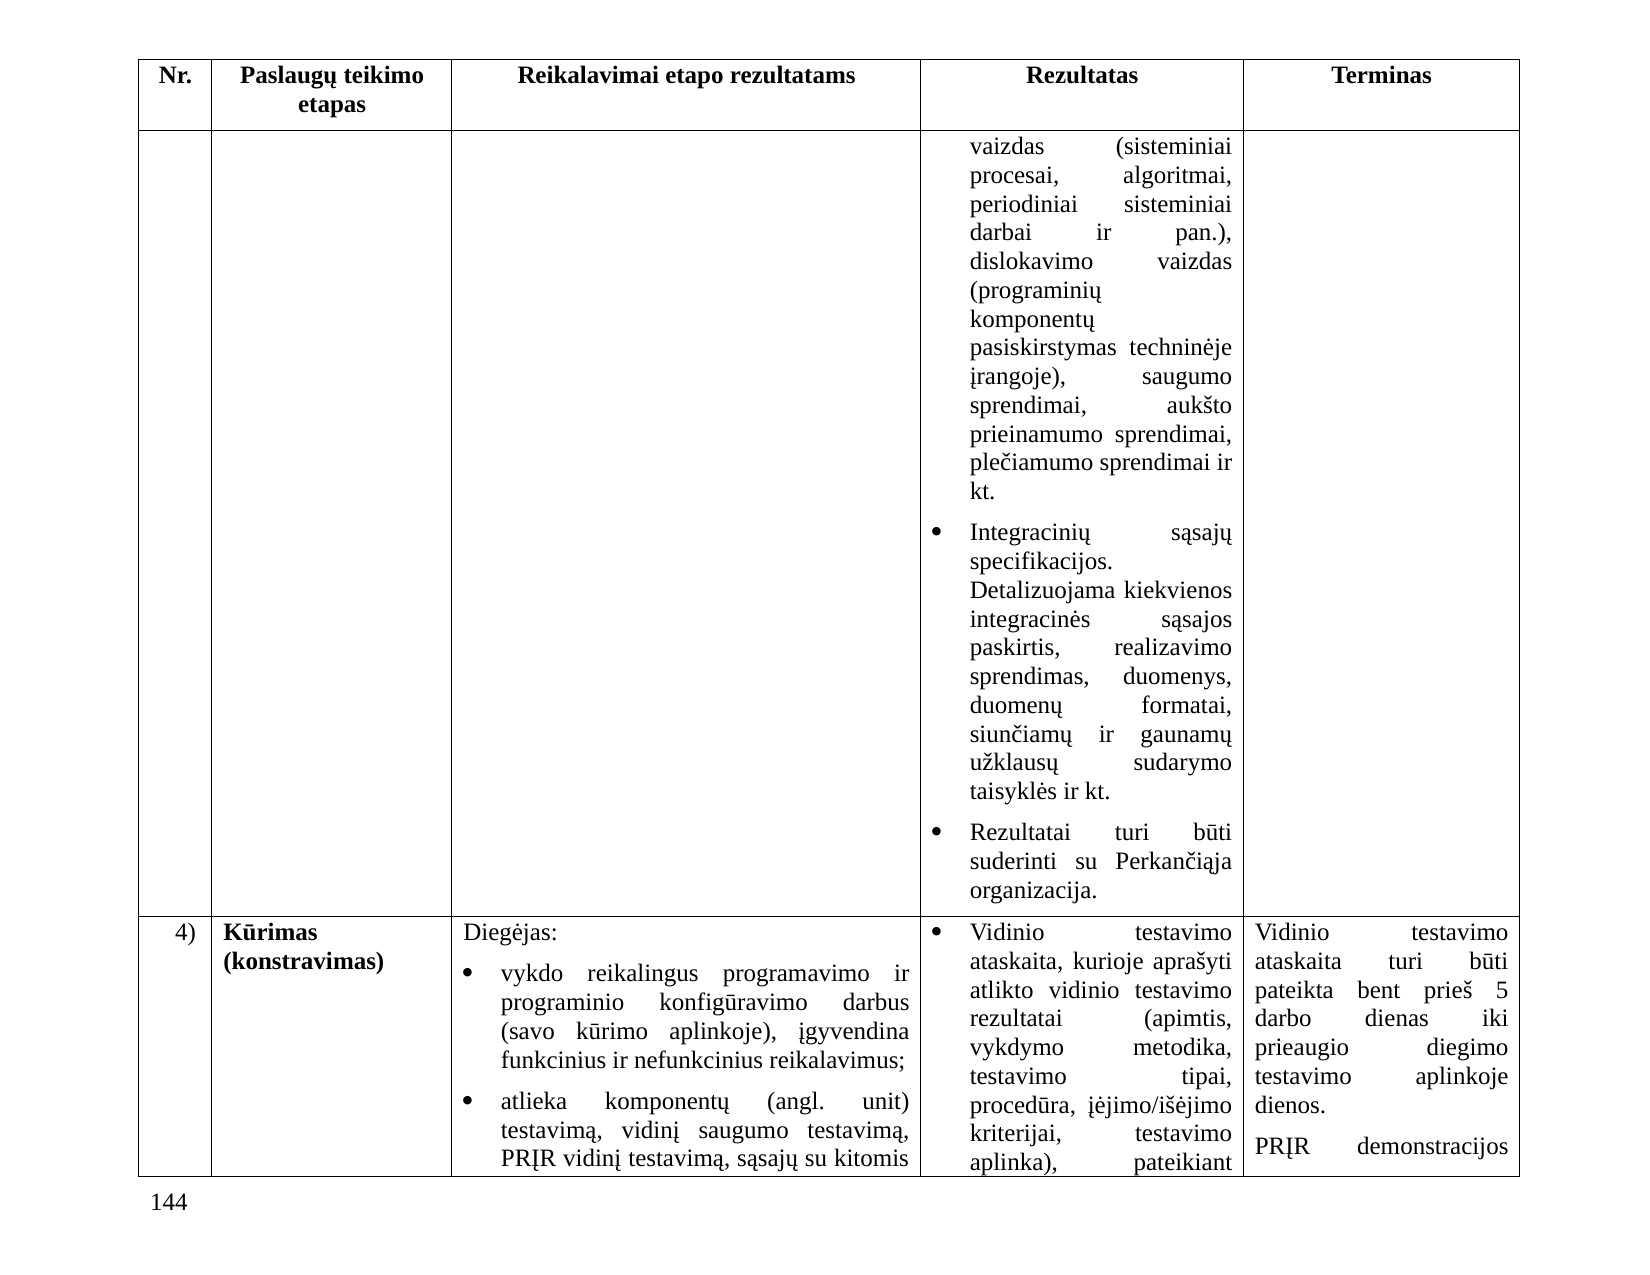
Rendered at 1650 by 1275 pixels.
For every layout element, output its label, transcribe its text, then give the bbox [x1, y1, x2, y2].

table_header Rezultatas [921, 60, 1243, 130]
table_cell Vidinio testavimo ataskaita turi būti pateikta bent prieš 5 darbo dienas iki prieaugio diegimo testavimo aplinkoje dienos. PRĮR demonstracijos [1244, 917, 1519, 1176]
table_cell [139, 131, 211, 916]
table_cell Diegėjas: vykdo reikalingus programavimo ir programinio konfigūravimo darbus (savo kūrimo aplinkoje), įgyvendina funkcinius ir nefunkcinius reikalavimus; atlieka komponentų (angl. unit) testavimą, vidinį saugumo testavimą, PRĮR vidinį testavimą, sąsajų su kitomis [452, 917, 920, 1176]
table_cell Vidinio testavimo ataskaita, kurioje aprašyti atlikto vidinio testavimo rezultatai (apimtis, vykdymo metodika, testavimo tipai, procedūra, įėjimo/išėjimo kriterijai, testavimo aplinka), pateikiant [921, 917, 1243, 1176]
table_header Paslaugų teikimo etapas [212, 60, 451, 130]
table_header Reikalavimai etapo rezultatams [452, 60, 920, 130]
table_header Nr. [139, 60, 211, 130]
table_cell [139, 917, 211, 1176]
table_cell vaizdas (sisteminiai procesai, algoritmai, periodiniai sisteminiai darbai ir pan.), dislokavimo vaizdas (programinių komponentų pasiskirstymas techninėje įrangoje), saugumo sprendimai, aukšto prieinamumo sprendimai, plečiamumo sprendimai ir kt. Integracinių sąsajų specifikacijos. Detalizuojama kiekvienos integracinės sąsajos paskirtis, realizavimo sprendimas, duomenys, duomenų formatai, siunčiamų ir gaunamų užklausų sudarymo taisyklės ir kt. Rezultatai turi būti suderinti su Perkančiąja organizacija. [921, 131, 1243, 916]
table_header Terminas [1244, 60, 1519, 130]
table_cell [452, 131, 920, 916]
table_cell [212, 131, 451, 916]
table_cell Kūrimas (konstravimas) [212, 917, 451, 1176]
table_cell [1244, 131, 1519, 916]
